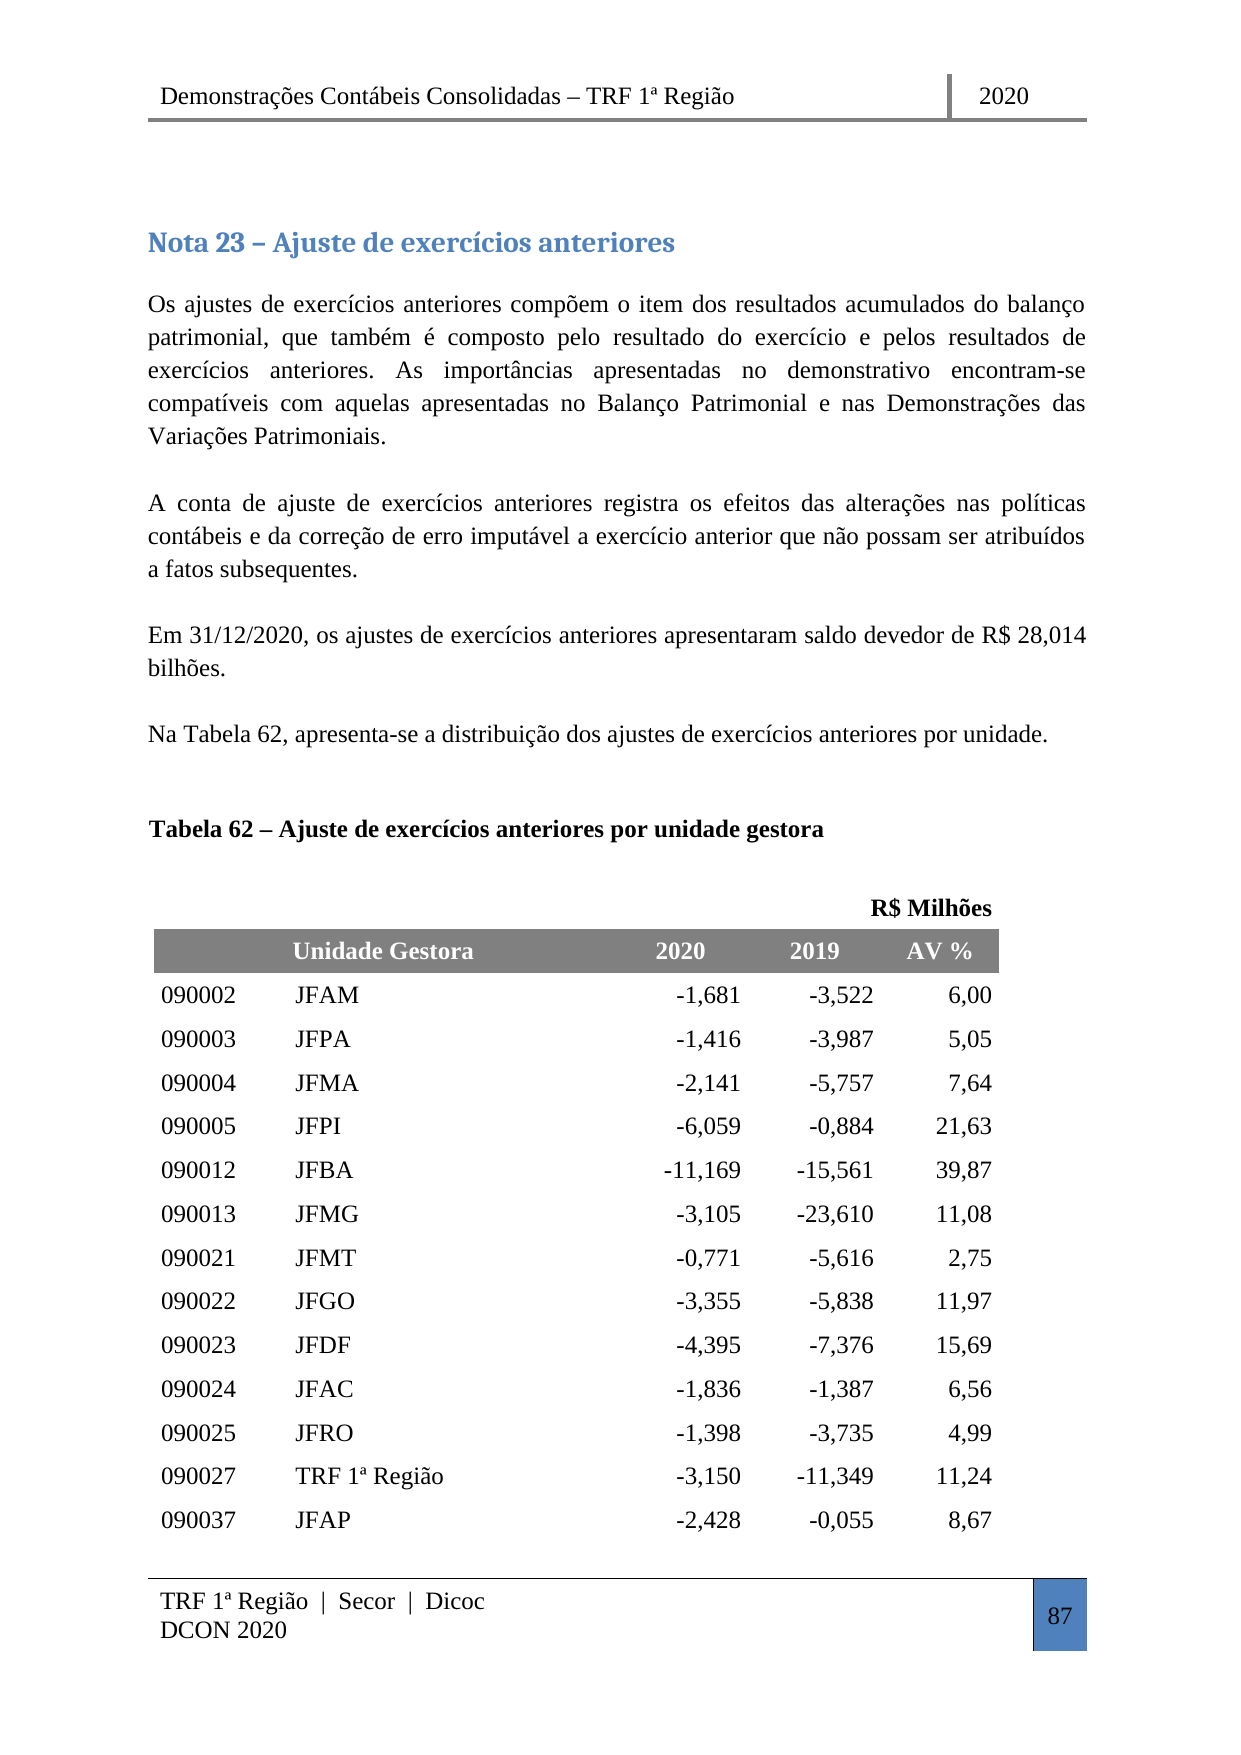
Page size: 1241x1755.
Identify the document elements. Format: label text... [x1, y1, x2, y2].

table_cell -15,561 [748, 1148, 881, 1191]
table_cell JFAM [288, 973, 613, 1016]
table_cell 090023 [154, 1323, 288, 1366]
table_cell JFBA [288, 1148, 613, 1191]
table_cell 090037 [154, 1498, 288, 1541]
table_cell -11,349 [748, 1454, 881, 1498]
table_cell 5,05 [881, 1016, 999, 1060]
table_cell JFAC [288, 1366, 613, 1410]
table_cell -2,141 [613, 1060, 748, 1104]
table_header R$ Milhões [154, 885, 999, 929]
table_cell -23,610 [748, 1191, 881, 1235]
table_cell -4,395 [613, 1323, 748, 1366]
table_cell -3,735 [748, 1410, 881, 1454]
table_cell JFAP [288, 1498, 613, 1541]
table_cell 090021 [154, 1235, 288, 1279]
text Em 31/12/2020, os ajustes de exercícios anteriores apresentaram saldo devedor de R$ 28,014 bilhões. [148, 620, 1087, 682]
table_cell 15,69 [881, 1323, 999, 1366]
table_cell JFPA [288, 1016, 613, 1060]
text Os ajustes de exercícios anteriores compõem o item dos resultados acumulados do balanço patrimonial, que também é composto pelo resultado do exercício e pelos resultados de exercícios anteriores. As importâncias apresentadas no demonstrativo encontram-se compatíveis com aquelas apresentadas no Balanço Patrimonial e nas Demonstrações das Variações Patrimoniais. [148, 289, 1087, 450]
table_cell 090025 [154, 1410, 288, 1454]
table_cell -5,757 [748, 1060, 881, 1104]
table_cell -6,059 [613, 1104, 748, 1148]
subtitle Nota 23 – Ajuste de exercícios anteriores [148, 226, 1087, 259]
table_cell 090002 [154, 973, 288, 1016]
table_cell JFMG [288, 1191, 613, 1235]
table_cell JFDF [288, 1323, 613, 1366]
table_cell 39,87 [881, 1148, 999, 1191]
table_cell -11,169 [613, 1148, 748, 1191]
table_cell -3,355 [613, 1279, 748, 1323]
table_cell 6,00 [881, 973, 999, 1016]
table_cell -1,416 [613, 1016, 748, 1060]
table_cell 2020 [613, 929, 748, 973]
table_cell JFMA [288, 1060, 613, 1104]
text A conta de ajuste de exercícios anteriores registra os efeitos das alterações nas políticas contábeis e da correção de erro imputável a exercício anterior que não possam ser atribuídos a fatos subsequentes. [148, 488, 1087, 582]
table_cell -5,616 [748, 1235, 881, 1279]
table_cell JFPI [288, 1104, 613, 1148]
table_cell 11,97 [881, 1279, 999, 1323]
table_cell 21,63 [881, 1104, 999, 1148]
table_cell 090005 [154, 1104, 288, 1148]
text Na Tabela 62, apresenta-se a distribuição dos ajustes de exercícios anteriores por unidade. [148, 719, 1087, 748]
table_cell -3,105 [613, 1191, 748, 1235]
table_cell 2019 [748, 929, 881, 973]
table_cell -0,884 [748, 1104, 881, 1148]
table_cell AV % [881, 929, 999, 973]
table_cell -0,055 [748, 1498, 881, 1541]
table_cell -3,987 [748, 1016, 881, 1060]
table_cell 4,99 [881, 1410, 999, 1454]
table_cell -5,838 [748, 1279, 881, 1323]
table_cell 11,24 [881, 1454, 999, 1498]
table_cell -0,771 [613, 1235, 748, 1279]
table_cell 090024 [154, 1366, 288, 1410]
table_cell 090027 [154, 1454, 288, 1498]
table_cell 2,75 [881, 1235, 999, 1279]
table_cell -7,376 [748, 1323, 881, 1366]
table_cell JFGO [288, 1279, 613, 1323]
table_cell 090003 [154, 1016, 288, 1060]
table_cell 090012 [154, 1148, 288, 1191]
table_cell -1,387 [748, 1366, 881, 1410]
table_cell 090004 [154, 1060, 288, 1104]
table_cell 8,67 [881, 1498, 999, 1541]
table_cell 090013 [154, 1191, 288, 1235]
table_cell -1,681 [613, 973, 748, 1016]
table_cell -3,522 [748, 973, 881, 1016]
table_cell -1,398 [613, 1410, 748, 1454]
table_cell Unidade Gestora [154, 929, 613, 973]
table_cell -1,836 [613, 1366, 748, 1410]
table_cell -2,428 [613, 1498, 748, 1541]
text Tabela 62 – Ajuste de exercícios anteriores por unidade gestora [149, 812, 1086, 845]
table_cell TRF 1ª Região [288, 1454, 613, 1498]
table_cell 7,64 [881, 1060, 999, 1104]
table_cell JFMT [288, 1235, 613, 1279]
table_cell -3,150 [613, 1454, 748, 1498]
table_cell 6,56 [881, 1366, 999, 1410]
table_cell JFRO [288, 1410, 613, 1454]
table_cell 090022 [154, 1279, 288, 1323]
table_cell 11,08 [881, 1191, 999, 1235]
